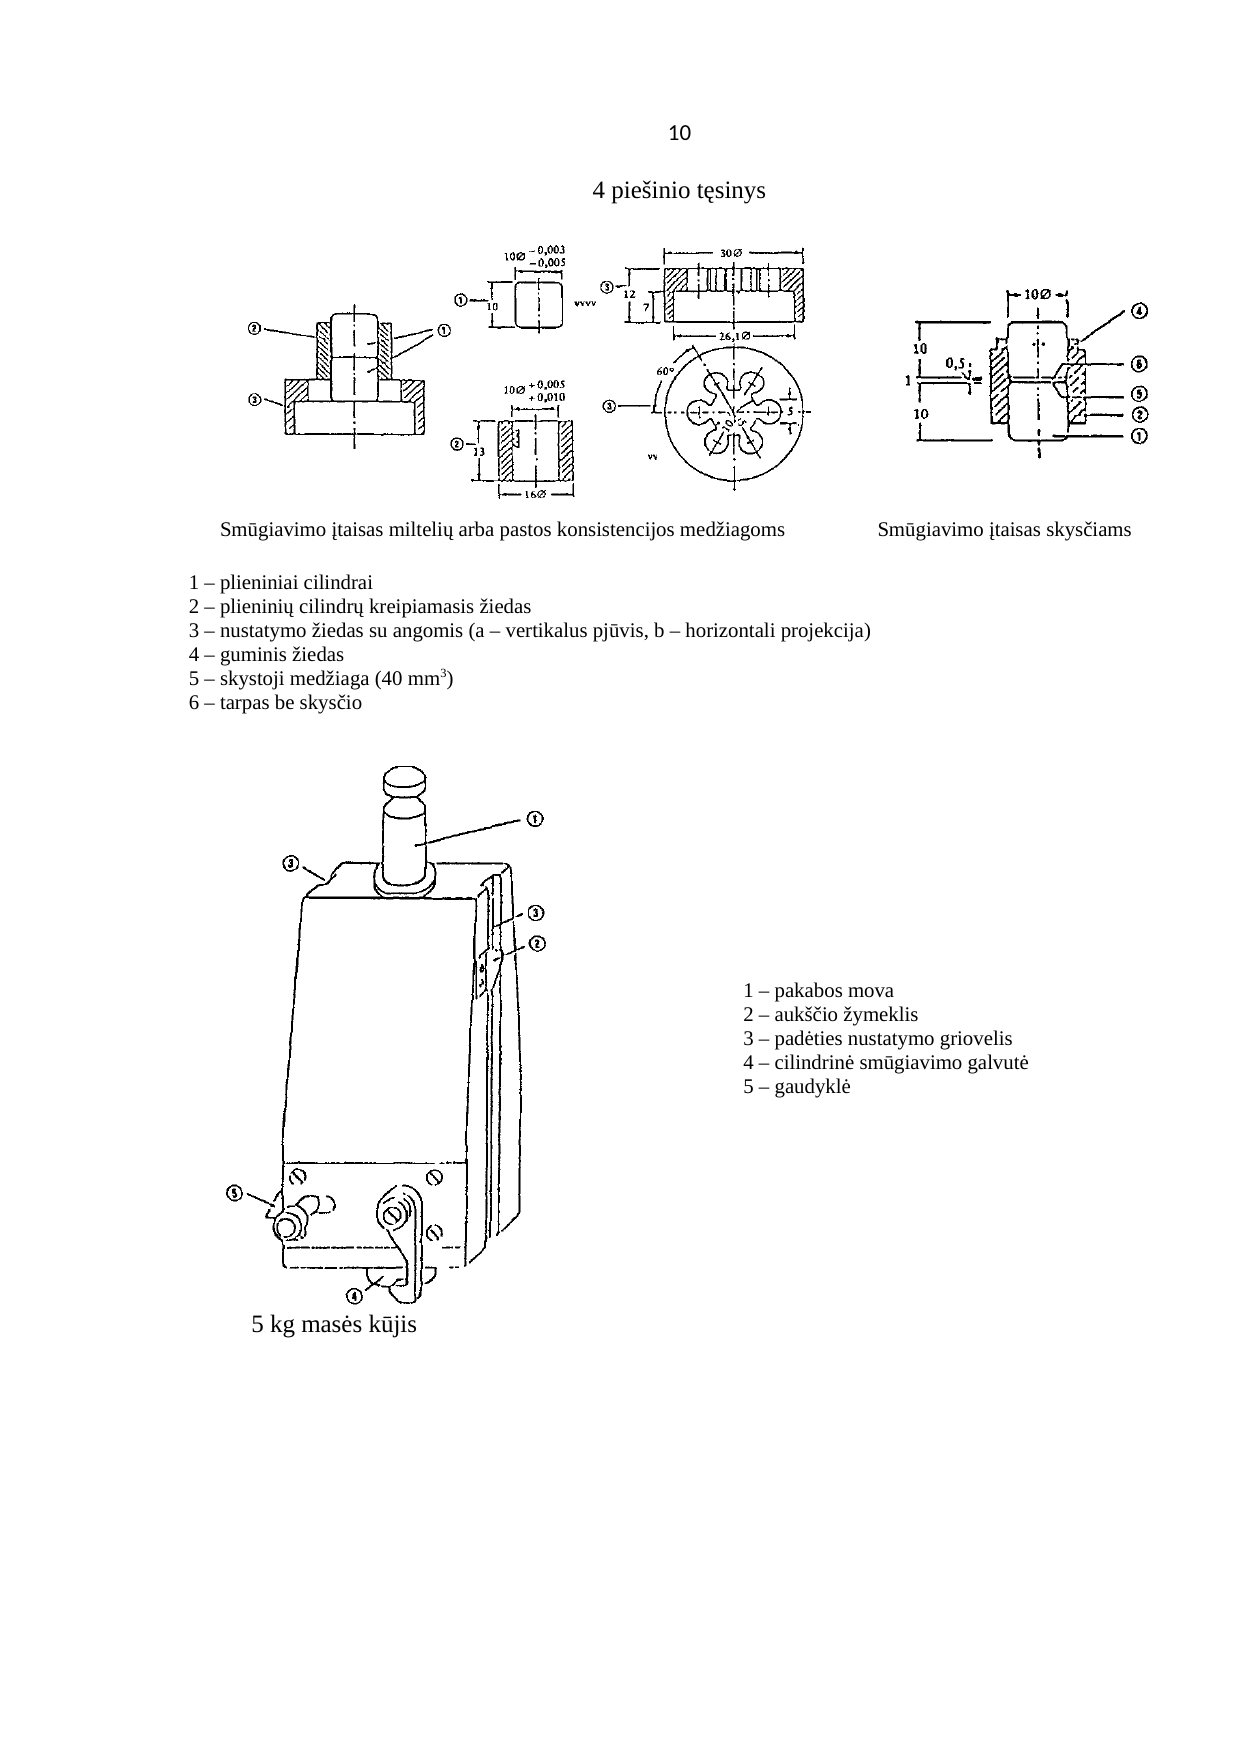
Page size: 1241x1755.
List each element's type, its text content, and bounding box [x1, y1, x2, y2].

table_header 1 – pakabos mova 2 – aukščio žymeklis 3 – padėties nustatymo griovelis 4 – cilindrinė smūgiavimo galvutė 5 – gaudyklė [732, 767, 1181, 1309]
text 4 piešinio tęsinys [177, 175, 1181, 204]
table_header [177, 767, 188, 1309]
table_cell Smūgiavimo įtaisas miltelių arba pastos konsistencijos medžiagoms [177, 517, 828, 541]
table_header 1 – plieniniai cilindrai 2 – plieninių cilindrų kreipiamasis žiedas 3 – nustatymo žiedas su angomis (a – vertikalus pjūvis, b – horizontali projekcija) 4 – guminis žiedas 5 – skystoji medžiaga (40 mm3) 6 – tarpas be skysčio [177, 570, 1181, 738]
text 5 kg masės kūjis [177, 1309, 1181, 1338]
table_cell Smūgiavimo įtaisas skysčiams [828, 517, 1181, 541]
table_header [611, 767, 732, 1309]
table_header [177, 233, 188, 517]
table_header [829, 233, 1181, 517]
